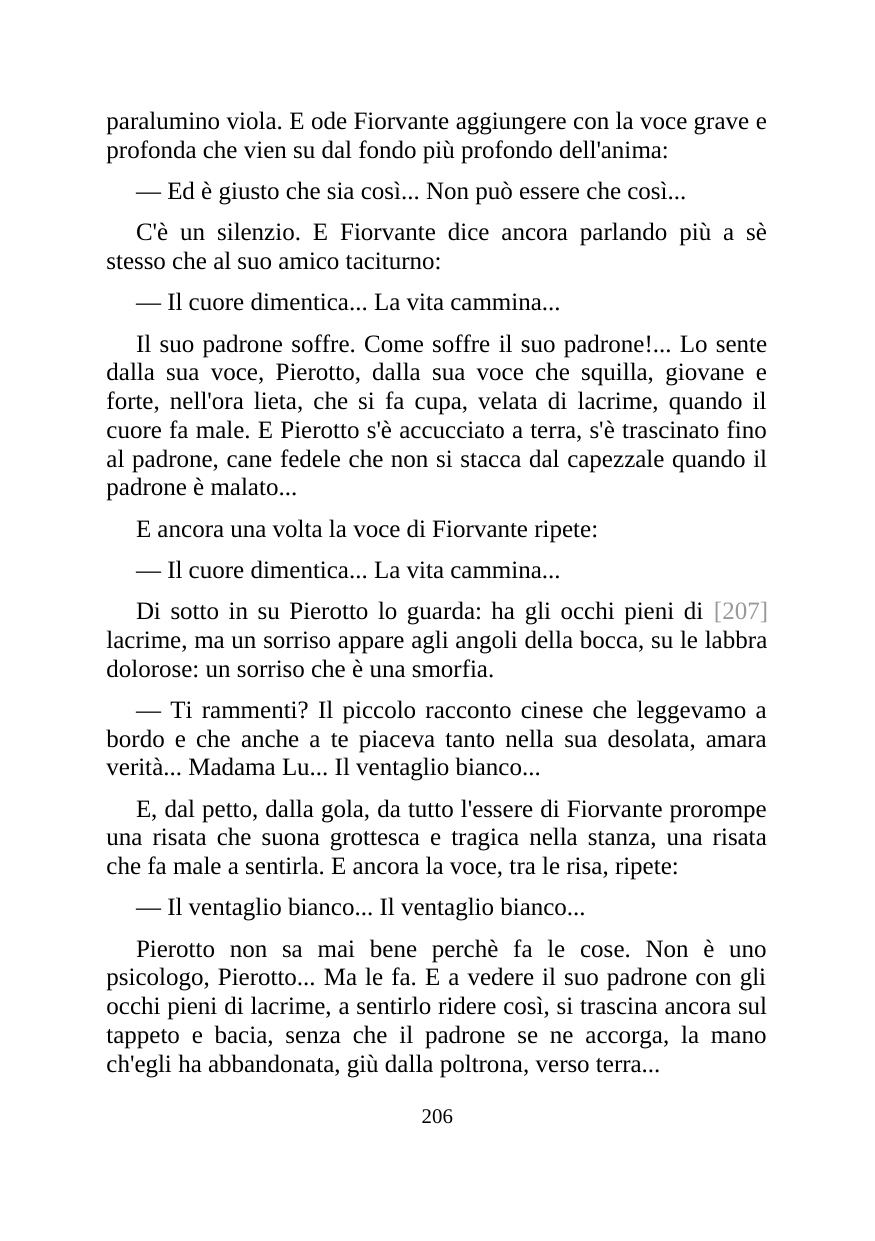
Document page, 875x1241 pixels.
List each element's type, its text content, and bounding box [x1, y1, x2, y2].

text Pierotto non sa mai bene perchè fa le cose. Non è uno psicologo, Pierotto... Ma le fa. E a vedere il suo padrone con gli occhi pieni di lacrime, a sentirlo ridere così, si trascina ancora sul tappeto e bacia, senza che il padrone se ne accorga, la mano ch'egli ha abbandonata, giù dalla poltrona, verso terra... [106, 934, 768, 1077]
text — Il ventaglio bianco... Il ventaglio bianco... [106, 892, 768, 921]
text paralumino viola. E ode Fiorvante aggiungere con la voce grave e profonda che vien su dal fondo più profondo dell'anima: [106, 106, 768, 164]
text Di sotto in su Pierotto lo guarda: ha gli occhi pieni di [207] lacrime, ma un sorriso appare agli angoli della bocca, su le labbra dolorose: un sorriso che è una smorfia. [106, 596, 768, 682]
text Il suo padrone soffre. Come soffre il suo padrone!... Lo sente dalla sua voce, Pierotto, dalla sua voce che squilla, giovane e forte, nell'ora lieta, che si fa cupa, velata di lacrime, quando il cuore fa male. E Pierotto s'è accucciato a terra, s'è trascinato fino al padrone, cane fedele che non si stacca dal capezzale quando il padrone è malato... [106, 329, 768, 501]
text — Ed è giusto che sia così... Non può essere che così... [106, 176, 768, 205]
text — Il cuore dimentica... La vita cammina... [106, 287, 768, 316]
text — Ti rammenti? Il piccolo racconto cinese che leggevamo a bordo e che anche a te piaceva tanto nella sua desolata, amara verità... Madama Lu... Il ventaglio bianco... [106, 695, 768, 781]
text E ancora una volta la voce di Fiorvante ripete: [106, 514, 768, 542]
text — Il cuore dimentica... La vita cammina... [106, 555, 768, 584]
text C'è un silenzio. E Fiorvante dice ancora parlando più a sè stesso che al suo amico taciturno: [106, 217, 768, 275]
text E, dal petto, dalla gola, da tutto l'essere di Fiorvante prorompe una risata che suona grottesca e tragica nella stanza, una risata che fa male a sentirla. E ancora la voce, tra le risa, ripete: [106, 794, 768, 880]
